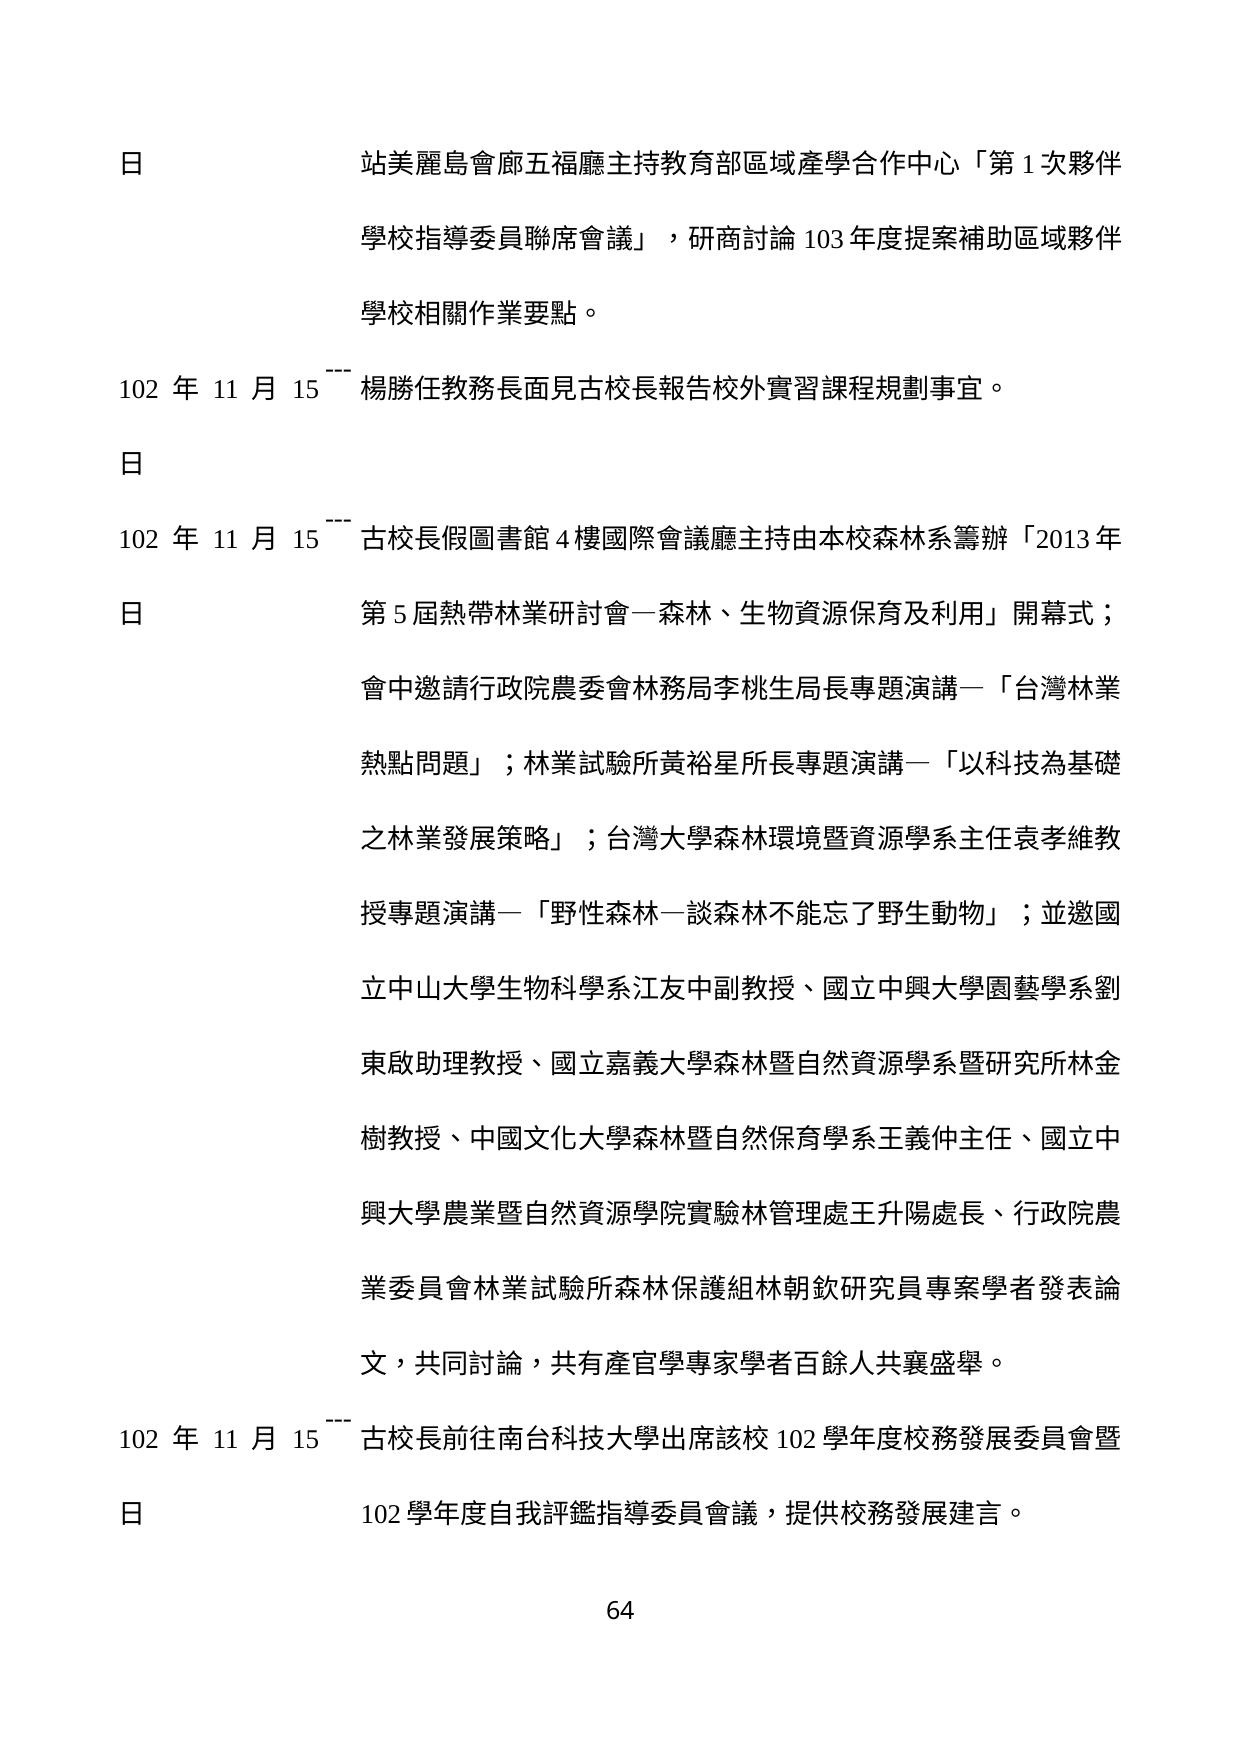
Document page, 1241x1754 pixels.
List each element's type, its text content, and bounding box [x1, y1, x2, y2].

table_cell 102年11月15日 [115, 349, 322, 499]
table_cell 楊勝任教務長面見古校長報告校外實習課程規劃事宜。 [358, 349, 1125, 499]
table_cell --- [322, 499, 357, 1399]
table_cell 站美麗島會廊五福廳主持教育部區域產學合作中心「第1次夥伴學校指導委員聯席會議」，研商討論103年度提案補助區域夥伴學校相關作業要點。 [358, 124, 1125, 349]
table_cell 102年11月15日 [115, 499, 322, 1399]
table_cell 古校長假圖書館4樓國際會議廳主持由本校森林系籌辦「2013年第5屆熱帶林業研討會—森林、生物資源保育及利用」開幕式；會中邀請行政院農委會林務局李桃生局長專題演講—「台灣林業熱點問題」；林業試驗所黃裕星所長專題演講—「以科技為基礎之林業發展策略」；台灣大學森林環境暨資源學系主任袁孝維教授專題演講—「野性森林—談森林不能忘了野生動物」；並邀國立中山大學生物科學系江友中副教授、國立中興大學園藝學系劉東啟助理教授、國立嘉義大學森林暨自然資源學系暨研究所林金樹教授、中國文化大學森林暨自然保育學系王義仲主任、國立中興大學農業暨自然資源學院實驗林管理處王升陽處長、行政院農業委員會林業試驗所森林保護組林朝欽研究員專案學者發表論文，共同討論，共有產官學專家學者百餘人共襄盛舉。 [358, 499, 1125, 1399]
table_cell 古校長前往南台科技大學出席該校102學年度校務發展委員會暨102學年度自我評鑑指導委員會議，提供校務發展建言。 [358, 1399, 1125, 1549]
table_cell --- [322, 124, 357, 349]
table_cell 日 [115, 124, 322, 349]
table_cell --- [322, 349, 357, 499]
table_cell --- [322, 1399, 357, 1549]
table_cell 102年11月15日 [115, 1399, 322, 1549]
